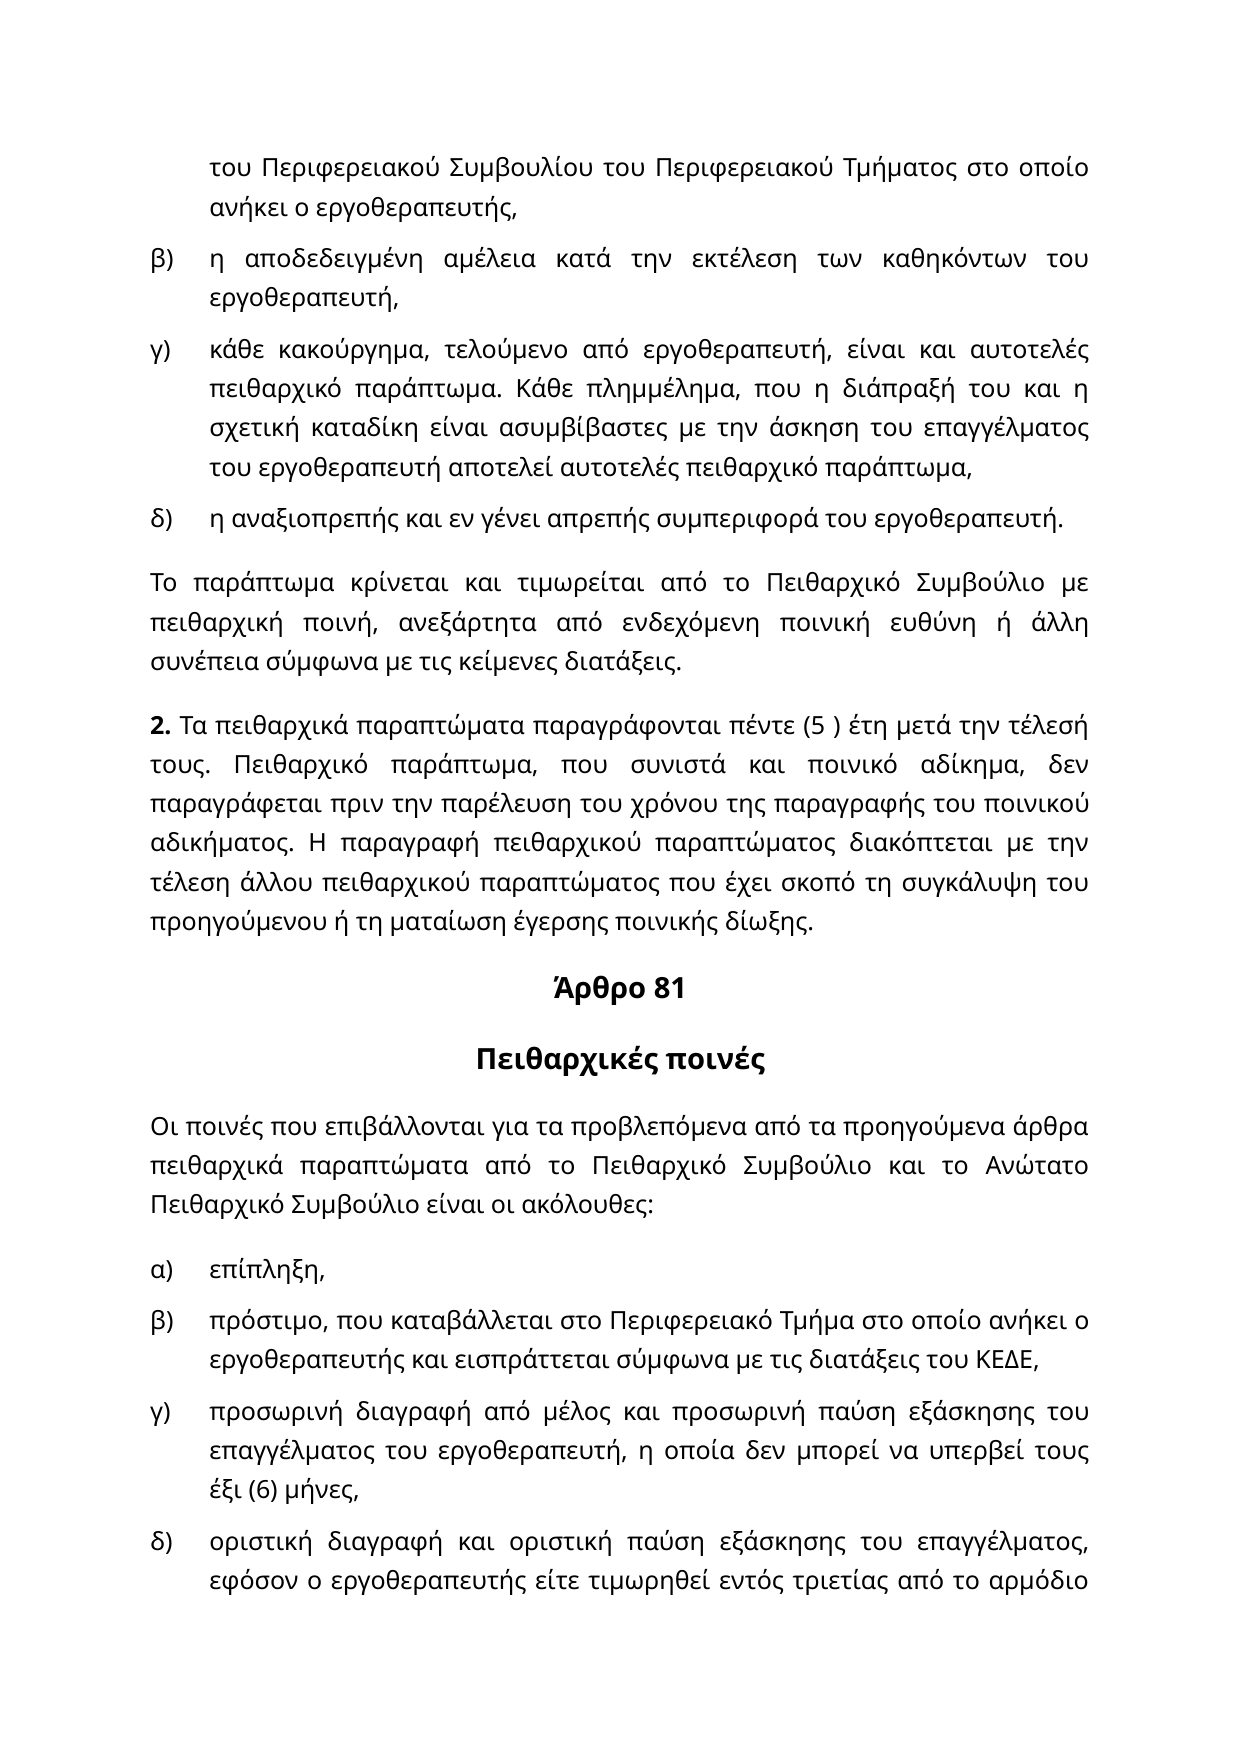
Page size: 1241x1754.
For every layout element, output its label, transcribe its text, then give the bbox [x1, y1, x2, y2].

list γ) προσωρινή διαγραφή από μέλος και προσωρινή παύση εξάσκησης του επαγγέλματος του εργοθεραπευτή, η οποία δεν μπορεί να υπερβεί τους έξι (6) μήνες, [150, 1394, 1090, 1506]
list β) η αποδεδειγμένη αμέλεια κατά την εκτέλεση των καθηκόντων του εργοθεραπευτή, [150, 241, 1090, 314]
text Οι ποινές που επιβάλλονται για τα προβλεπόμενα από τα προηγούμενα άρθρα πειθαρχικά παραπτώματα από το Πειθαρχικό Συμβούλιο και το Ανώτατο Πειθαρχικό Συμβούλιο είναι οι ακόλουθες: [150, 1109, 1090, 1221]
text 2. Τα πειθαρχικά παραπτώματα παραγράφονται πέντε (5 ) έτη μετά την τέλεσή τους. Πειθαρχικό παράπτωμα, που συνιστά και ποινικό αδίκημα, δεν παραγράφεται πριν την παρέλευση του χρόνου της παραγραφής του ποινικού αδικήματος. Η παραγραφή πειθαρχικού παραπτώματος διακόπτεται με την τέλεση άλλου πειθαρχικού παραπτώματος που έχει σκοπό τη συγκάλυψη του προηγούμενου ή τη ματαίωση έγερσης ποινικής δίωξης. [150, 707, 1090, 937]
list β) πρόστιμο, που καταβάλλεται στο Περιφερειακό Τμήμα στο οποίο ανήκει ο εργοθεραπευτής και εισπράττεται σύμφωνα με τις διατάξεις του ΚΕΔΕ, [150, 1303, 1090, 1376]
list του Περιφερειακού Συμβουλίου του Περιφερειακού Τμήματος στο οποίο ανήκει ο εργοθεραπευτής, [150, 150, 1090, 223]
list γ) κάθε κακούργημα, τελούμενο από εργοθεραπευτή, είναι και αυτοτελές πειθαρχικό παράπτωμα. Κάθε πλημμέλημα, που η διάπραξή του και η σχετική καταδίκη είναι ασυμβίβαστες με την άσκηση του επαγγέλματος του εργοθεραπευτή αποτελεί αυτοτελές πειθαρχικό παράπτωμα, [150, 332, 1090, 483]
list α) επίπληξη, [150, 1251, 1090, 1285]
subtitle Πειθαρχικές ποινές [150, 1038, 1090, 1078]
subtitle Άρθρο 81 [150, 967, 1090, 1007]
text Το παράπτωμα κρίνεται και τιμωρείται από το Πειθαρχικό Συμβούλιο με πειθαρχική ποινή, ανεξάρτητα από ενδεχόμενη ποινική ευθύνη ή άλλη συνέπεια σύμφωνα με τις κείμενες διατάξεις. [150, 565, 1090, 677]
list δ) η αναξιοπρεπής και εν γένει απρεπής συμπεριφορά του εργοθεραπευτή. [150, 501, 1090, 535]
list δ) οριστική διαγραφή και οριστική παύση εξάσκησης του επαγγέλματος, εφόσον ο εργοθεραπευτής είτε τιμωρηθεί εντός τριετίας από το αρμόδιο [150, 1524, 1090, 1597]
